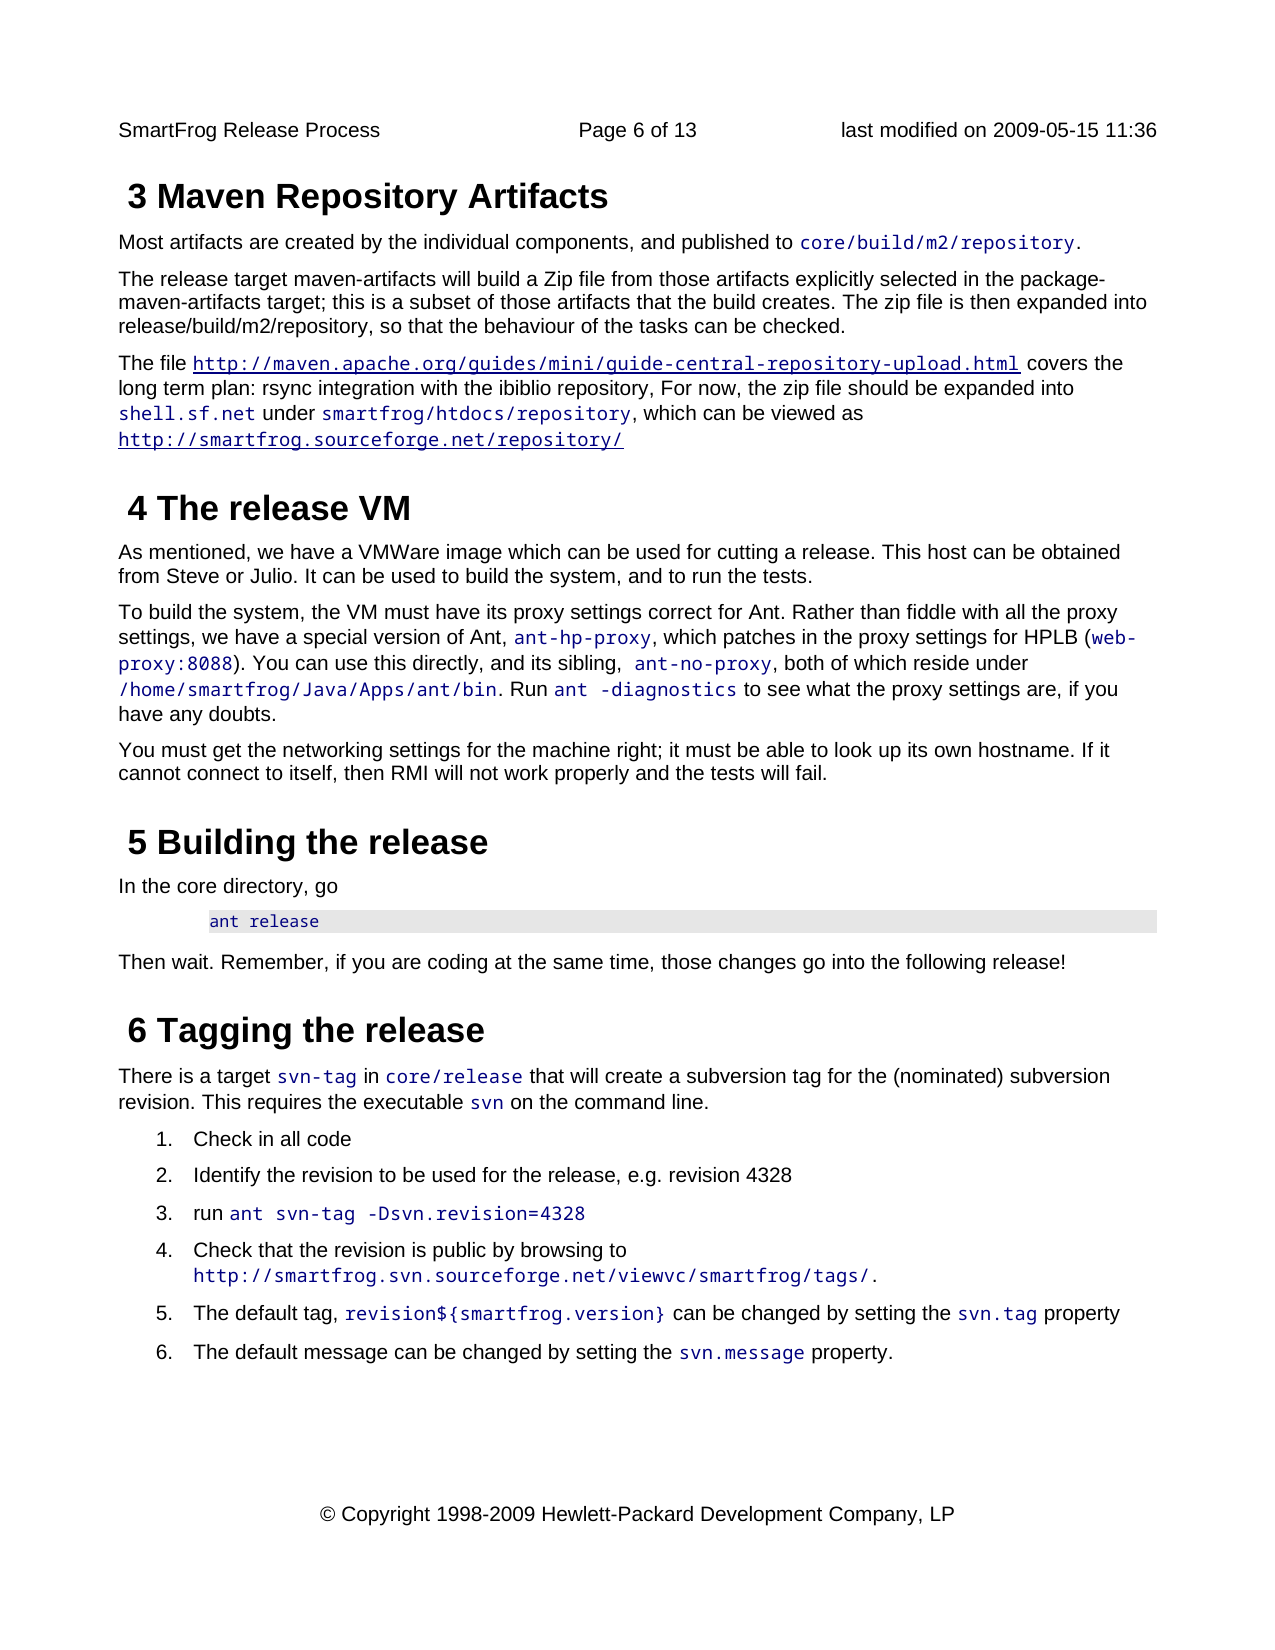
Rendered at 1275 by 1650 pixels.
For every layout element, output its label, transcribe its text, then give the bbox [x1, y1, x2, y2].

text Most artifacts are created by the individual components, and published to core/build/m2/repository. [118, 228, 1157, 254]
text The release target maven-artifacts will build a Zip file from those artifacts explicitly selected in the package-maven-artifacts target; this is a subset of those artifacts that the build creates. The zip file is then expanded into release/build/m2/repository, so that the behaviour of the tasks can be checked. [118, 267, 1157, 338]
subtitle Maven Repository Artifacts [118, 177, 1157, 216]
text Then wait. Remember, if you are coding at the same time, those changes go into the following release! [118, 950, 1157, 974]
text ant release [209, 910, 1157, 933]
text The file http://maven.apache.org/guides/mini/guide-central-repository-upload.html covers the long term plan: rsync integration with the ibiblio repository, For now, the zip file should be expanded into shell.sf.net under smartfrog/htdocs/repository, which can be viewed as http://smartfrog.sourceforge.net/repository/ [118, 350, 1157, 452]
text You must get the networking settings for the machine right; it must be able to look up its own hostname. If it cannot connect to itself, then RMI will not work properly and the tests will fail. [118, 738, 1157, 785]
subtitle Tagging the release [118, 1011, 1157, 1050]
text There is a target svn-tag in core/release that will create a subversion tag for the (nominated) subversion revision. This requires the executable svn on the command line. [118, 1063, 1157, 1115]
subtitle Building the release [118, 823, 1157, 862]
list Identify the revision to be used for the release, e.g. revision 4328 [156, 1163, 1157, 1187]
list The default message can be changed by setting the svn.message property. [156, 1339, 1157, 1365]
list Check in all code [156, 1127, 1157, 1151]
list run ant svn-tag -Dsvn.revision=4328 [156, 1199, 1157, 1226]
subtitle The release VM [118, 489, 1157, 528]
list The default tag, revision${smartfrog.version} can be changed by setting the svn.tag property [156, 1300, 1157, 1326]
list Check that the revision is public by browsing to http://smartfrog.svn.sourceforge.net/viewvc/smartfrog/tags/. [156, 1238, 1157, 1288]
text As mentioned, we have a VMWare image which can be used for cutting a release. This host can be obtained from Steve or Julio. It can be used to build the system, and to run the tests. [118, 541, 1157, 588]
text In the core directory, go [118, 874, 1157, 898]
text To build the system, the VM must have its proxy settings correct for Ant. Rather than fiddle with all the proxy settings, we have a special version of Ant, ant-hp-proxy, which patches in the proxy settings for HPLB (web-proxy:8088). You can use this directly, and its sibling, ant-no-proxy, both of which reside under /home/smartfrog/Java/Apps/ant/bin. Run ant -diagnostics to see what the proxy settings are, if you have any doubts. [118, 600, 1157, 726]
